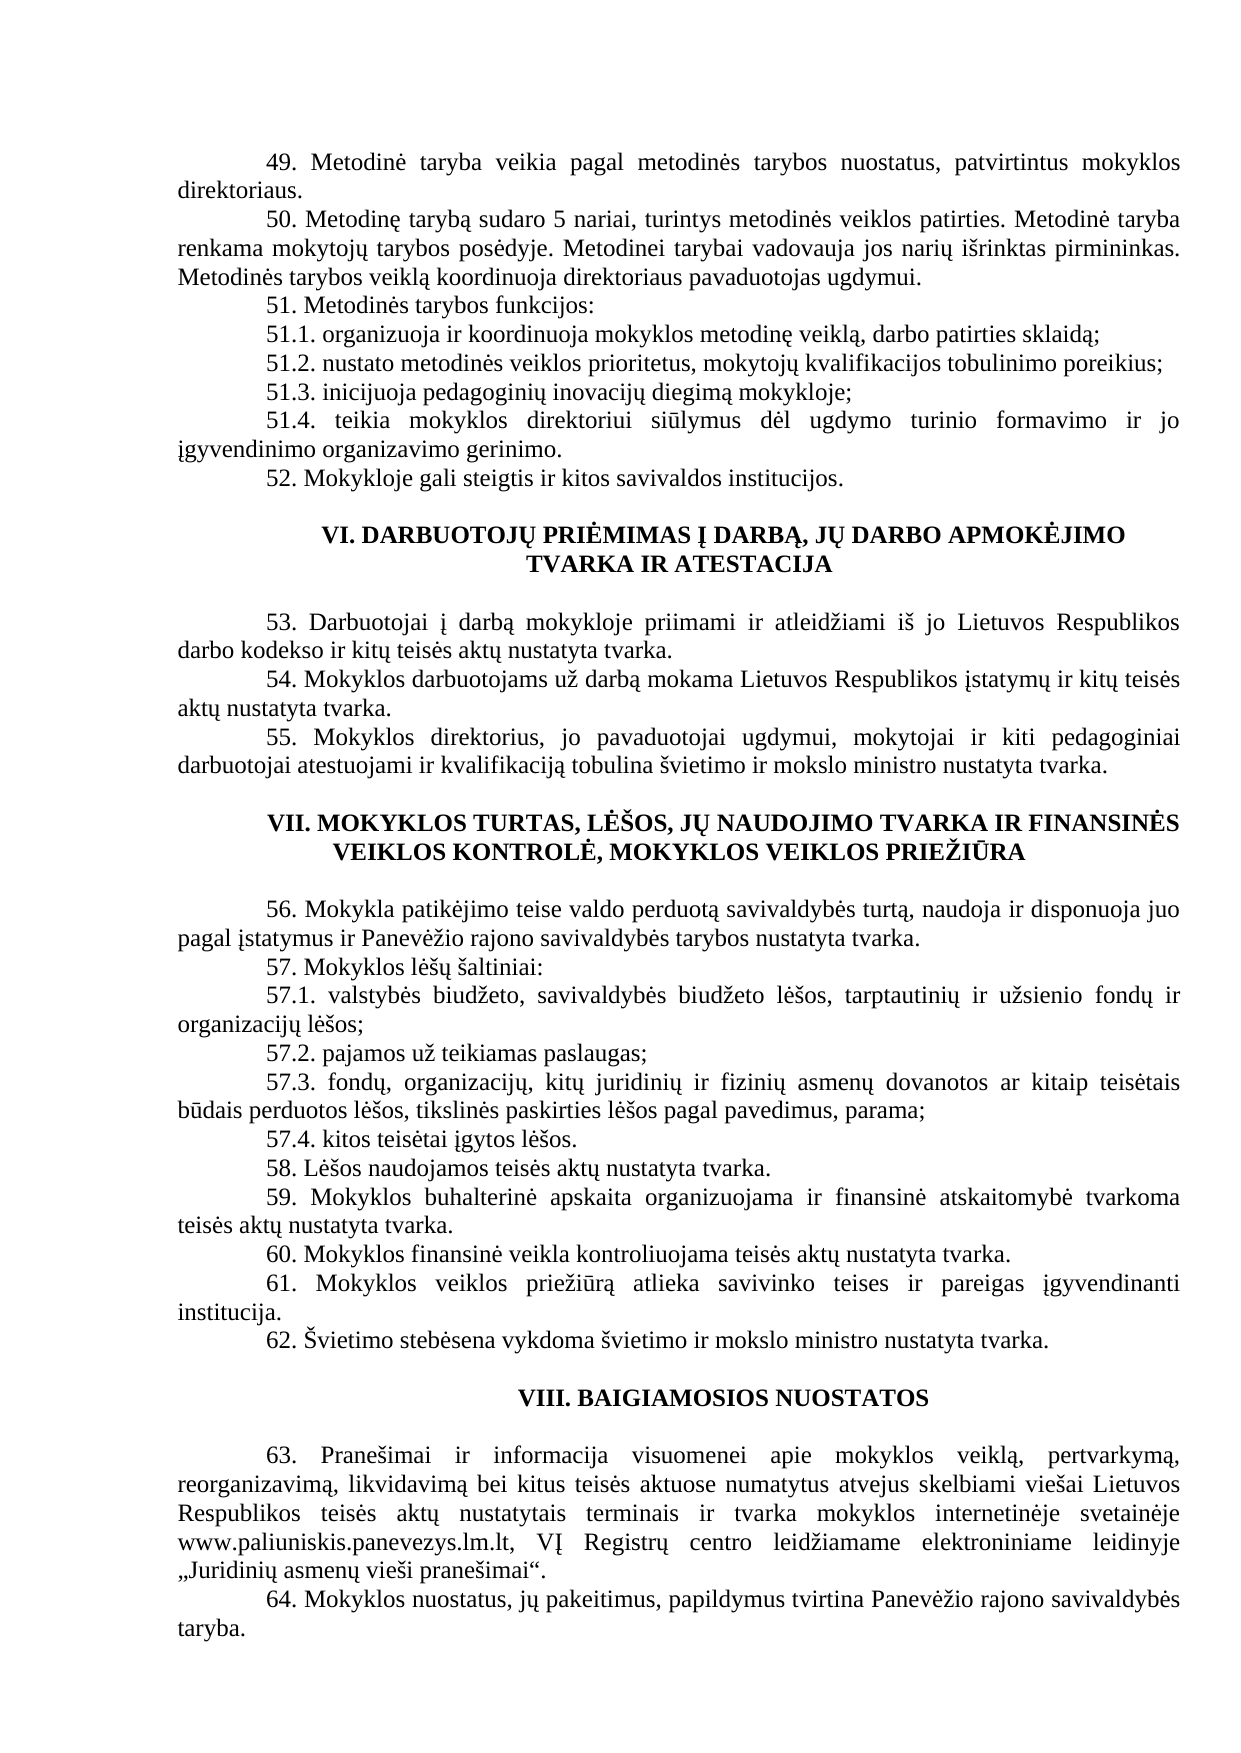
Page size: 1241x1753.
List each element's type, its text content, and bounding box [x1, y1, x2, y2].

text 64. Mokyklos nuostatus, jų pakeitimus, papildymus tvirtina Panevėžio rajono savivaldybės taryba. [177, 1584, 1181, 1642]
text 54. Mokyklos darbuotojams už darbą mokama Lietuvos Respublikos įstatymų ir kitų teisės aktų nustatyta tvarka. [177, 664, 1181, 722]
text 51.3. inicijuoja pedagoginių inovacijų diegimą mokykloje; [177, 377, 1181, 406]
text 51. Metodinės tarybos funkcijos: [177, 291, 1181, 319]
text 57.2. pajamos už teikiamas paslaugas; [177, 1038, 1181, 1067]
text 50. Metodinę tarybą sudaro 5 nariai, turintys metodinės veiklos patirties. Metodinė taryba renkama mokytojų tarybos posėdyje. Metodinei tarybai vadovauja jos narių išrinktas pirmininkas. Metodinės tarybos veiklą koordinuoja direktoriaus pavaduotojas ugdymui. [177, 204, 1181, 291]
text 61. Mokyklos veiklos priežiūrą atlieka savivinko teises ir pareigas įgyvendinanti institucija. [177, 1268, 1181, 1326]
text 59. Mokyklos buhalterinė apskaita organizuojama ir finansinė atskaitomybė tvarkoma teisės aktų nustatyta tvarka. [177, 1182, 1181, 1239]
text 63. Pranešimai ir informacija visuomenei apie mokyklos veiklą, pertvarkymą, reorganizavimą, likvidavimą bei kitus teisės aktuose numatytus atvejus skelbiami viešai Lietuvos Respublikos teisės aktų nustatytais terminais ir tvarka mokyklos internetinėje svetainėje www.paliuniskis.panevezys.lm.lt, VĮ Registrų centro leidžiamame elektroniniame leidinyje „Juridinių asmenų vieši pranešimai“. [177, 1441, 1181, 1584]
text 57.1. valstybės biudžeto, savivaldybės biudžeto lėšos, tarptautinių ir užsienio fondų ir organizacijų lėšos; [177, 981, 1181, 1038]
text 49. Metodinė taryba veikia pagal metodinės tarybos nuostatus, patvirtintus mokyklos direktoriaus. [177, 147, 1181, 204]
text 52. Mokykloje gali steigtis ir kitos savivaldos institucijos. [177, 463, 1181, 492]
text 53. Darbuotojai į darbą mokykloje priimami ir atleidžiami iš jo Lietuvos Respublikos darbo kodekso ir kitų teisės aktų nustatyta tvarka. [177, 607, 1181, 664]
text VI. DARBUOTOJŲ PRIĖMIMAS Į DARBĄ, JŲ DARBO APMOKĖJIMO TVARKA IR ATESTACIJA [177, 521, 1181, 578]
text 60. Mokyklos finansinė veikla kontroliuojama teisės aktų nustatyta tvarka. [177, 1239, 1181, 1268]
text 55. Mokyklos direktorius, jo pavaduotojai ugdymui, mokytojai ir kiti pedagoginiai darbuotojai atestuojami ir kvalifikaciją tobulina švietimo ir mokslo ministro nustatyta tvarka. [177, 722, 1181, 779]
text 57.3. fondų, organizacijų, kitų juridinių ir fizinių asmenų dovanotos ar kitaip teisėtais būdais perduotos lėšos, tikslinės paskirties lėšos pagal pavedimus, parama; [177, 1067, 1181, 1124]
text 51.4. teikia mokyklos direktoriui siūlymus dėl ugdymo turinio formavimo ir jo įgyvendinimo organizavimo gerinimo. [177, 406, 1181, 463]
text 62. Švietimo stebėsena vykdoma švietimo ir mokslo ministro nustatyta tvarka. [177, 1326, 1181, 1354]
text 56. Mokykla patikėjimo teise valdo perduotą savivaldybės turtą, naudoja ir disponuoja juo pagal įstatymus ir Panevėžio rajono savivaldybės tarybos nustatyta tvarka. [177, 894, 1181, 952]
text 51.2. nustato metodinės veiklos prioritetus, mokytojų kvalifikacijos tobulinimo poreikius; [177, 348, 1181, 377]
text 57. Mokyklos lėšų šaltiniai: [177, 952, 1181, 981]
text 51.1. organizuoja ir koordinuoja mokyklos metodinę veiklą, darbo patirties sklaidą; [177, 319, 1181, 348]
text VII. MOKYKLOS TURTAS, LĖŠOS, JŲ NAUDOJIMO TVARKA IR FINANSINĖS VEIKLOS KONTROLĖ, MOKYKLOS VEIKLOS PRIEŽIŪRA [177, 808, 1181, 866]
text VIII. BAIGIAMOSIOS NUOSTATOS [177, 1383, 1181, 1412]
text 58. Lėšos naudojamos teisės aktų nustatyta tvarka. [177, 1153, 1181, 1182]
text 57.4. kitos teisėtai įgytos lėšos. [177, 1124, 1181, 1153]
